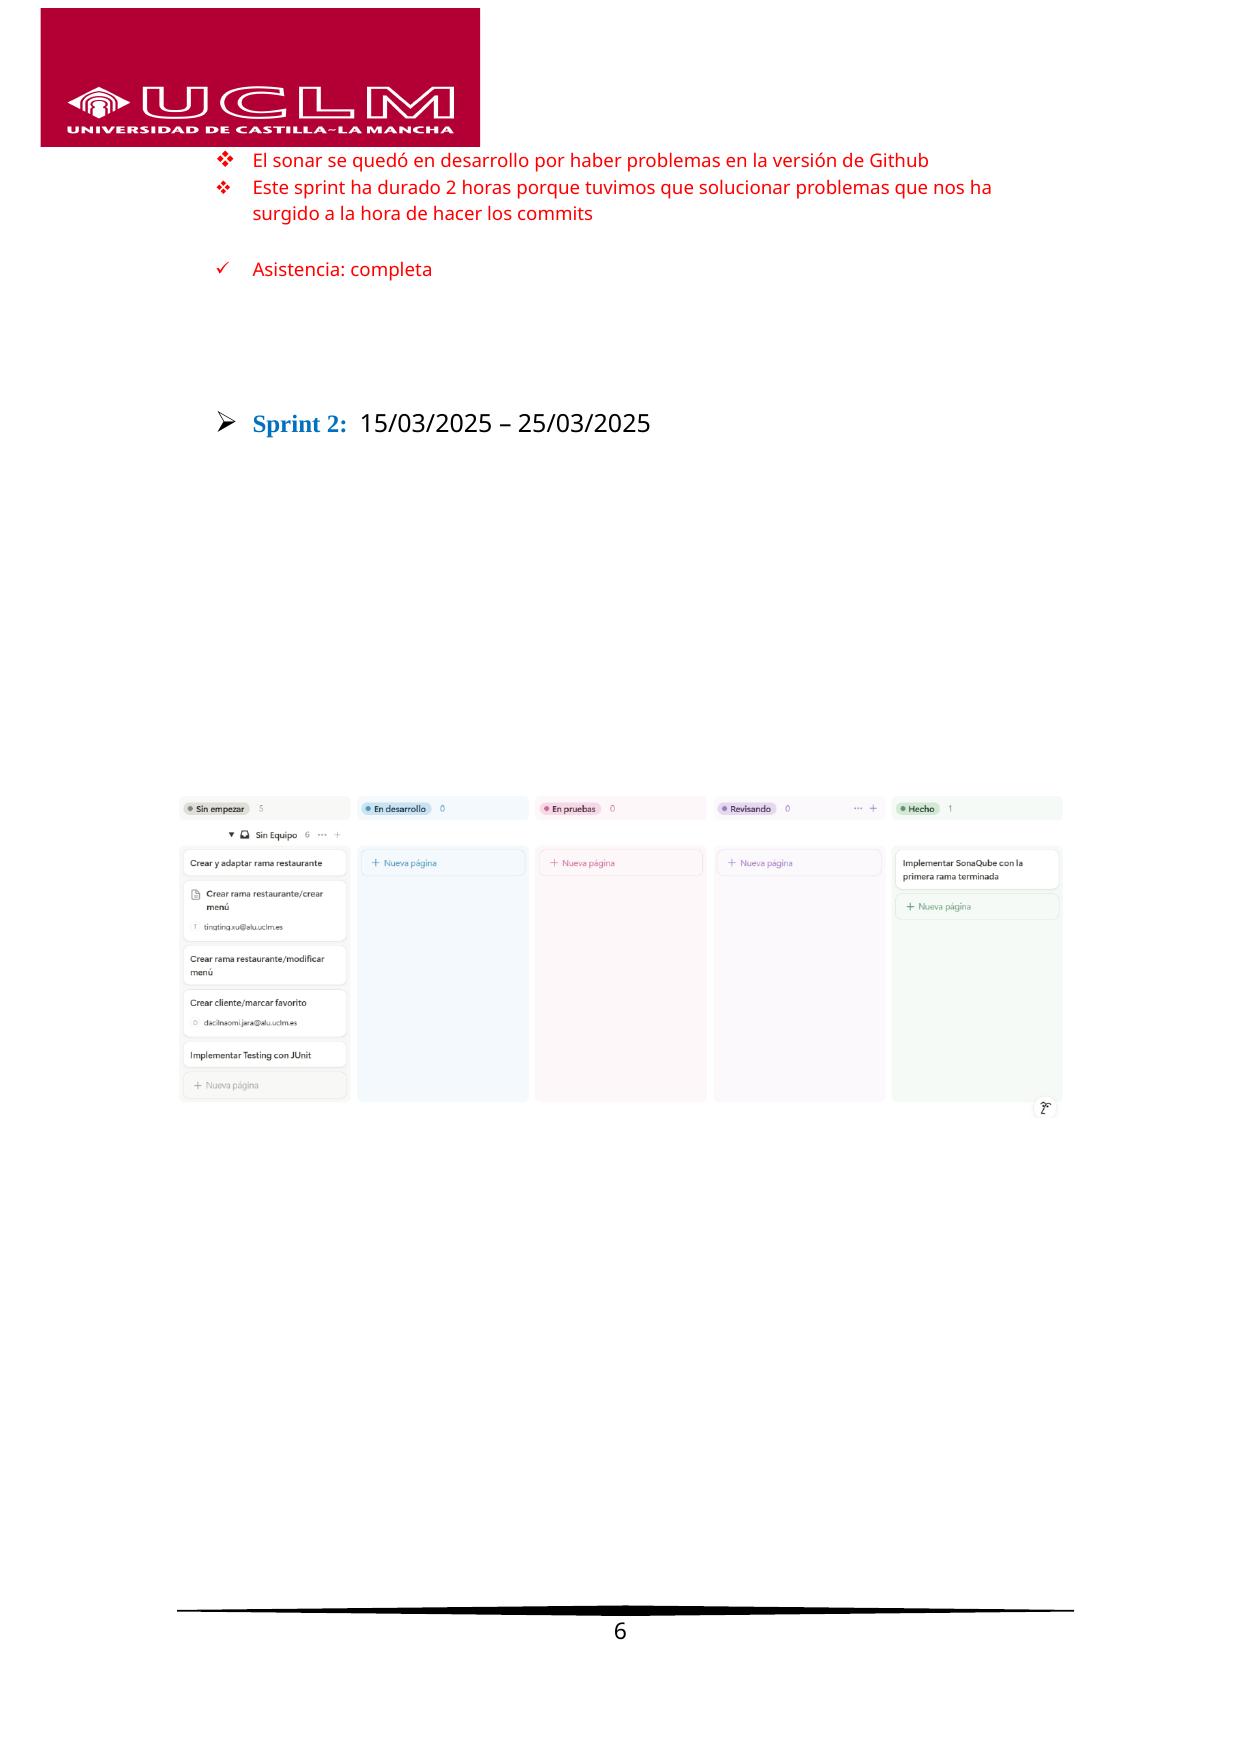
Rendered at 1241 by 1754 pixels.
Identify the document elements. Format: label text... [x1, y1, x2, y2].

list Sprint 2: 15/03/2025 – 25/03/2025 [215, 405, 1063, 439]
list El sonar se quedó en desarrollo por haber problemas en la versión de Github [215, 148, 1063, 173]
list Este sprint ha durado 2 horas porque tuvimos que solucionar problemas que nos ha surgido a la hora de hacer los commits [215, 174, 1063, 226]
list Asistencia: completa [215, 256, 1063, 282]
